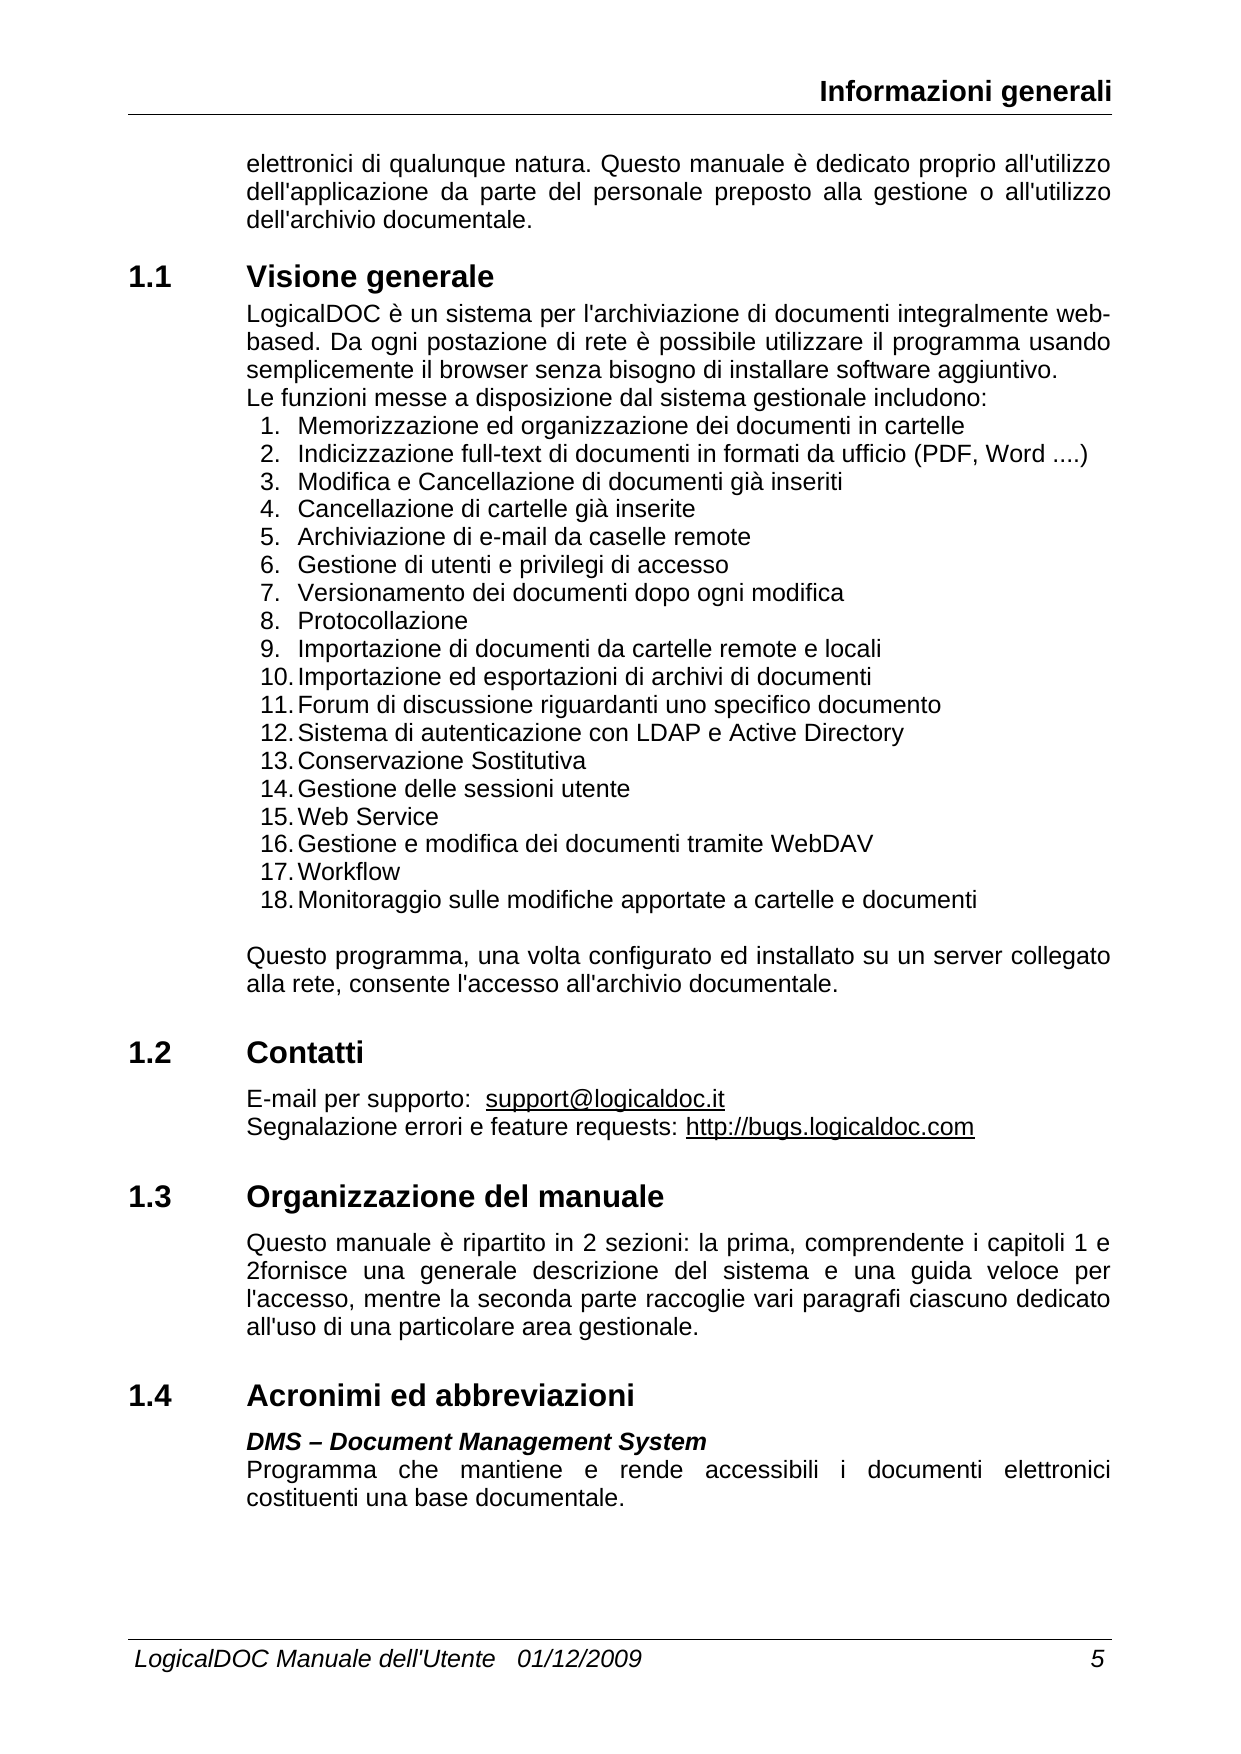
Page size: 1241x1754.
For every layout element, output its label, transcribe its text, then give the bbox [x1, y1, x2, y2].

text E-mail per supporto: support@logicaldoc.it [246, 1085, 1112, 1113]
list Forum di discussione riguardanti uno specifico documento [260, 691, 1112, 719]
text Questo programma, una volta configurato ed installato su un server collegato alla rete, consente l'accesso all'archivio documentale. [246, 942, 1112, 998]
list Modifica e Cancellazione di documenti già inseriti [260, 467, 1112, 495]
list Gestione e modifica dei documenti tramite WebDAV [260, 830, 1112, 858]
list Importazione ed esportazioni di archivi di documenti [260, 663, 1112, 691]
list Conservazione Sostitutiva [260, 747, 1112, 774]
list Gestione delle sessioni utente [260, 774, 1112, 802]
list Web Service [260, 802, 1112, 830]
list Cancellazione di cartelle già inserite [260, 495, 1112, 523]
text Segnalazione errori e feature requests: http://bugs.logicaldoc.com [246, 1113, 1112, 1141]
text elettronici di qualunque natura. Questo manuale è dedicato proprio all'utilizzo dell'applicazione da parte del personale preposto alla gestione o all'utilizzo dell'archivio documentale. [246, 150, 1112, 234]
subtitle Contatti [128, 1036, 1112, 1071]
subtitle Organizzazione del manuale [128, 1179, 1112, 1214]
list Protocollazione [260, 607, 1112, 635]
list Workflow [260, 858, 1112, 886]
text Programma che mantiene e rende accessibili i documenti elettronici costituenti una base documentale. [246, 1456, 1112, 1512]
list Memorizzazione ed organizzazione dei documenti in cartelle [260, 412, 1112, 439]
list Indicizzazione full-text di documenti in formati da ufficio (PDF, Word ....) [260, 439, 1112, 467]
list Importazione di documenti da cartelle remote e locali [260, 635, 1112, 663]
text DMS – Document Management System [246, 1428, 1112, 1456]
list Versionamento dei documenti dopo ogni modifica [260, 579, 1112, 607]
list Monitoraggio sulle modifiche apportate a cartelle e documenti [260, 886, 1112, 914]
list Archiviazione di e-mail da caselle remote [260, 523, 1112, 551]
text LogicalDOC è un sistema per l'archiviazione di documenti integralmente web-based. Da ogni postazione di rete è possibile utilizzare il programma usando semplicemente il browser senza bisogno di installare software aggiuntivo. [246, 300, 1112, 384]
list Sistema di autenticazione con LDAP e Active Directory [260, 719, 1112, 747]
subtitle Visione generale [128, 259, 1112, 294]
list Gestione di utenti e privilegi di accesso [260, 551, 1112, 579]
text Questo manuale è ripartito in 2 sezioni: la prima, comprendente i capitoli 1 e 2fornisce una generale descrizione del sistema e una guida veloce per l'accesso, mentre la seconda parte raccoglie vari paragrafi ciascuno dedicato all'uso di una particolare area gestionale. [246, 1229, 1112, 1340]
text Le funzioni messe a disposizione dal sistema gestionale includono: [246, 384, 1112, 412]
subtitle Acronimi ed abbreviazioni [128, 1378, 1112, 1413]
